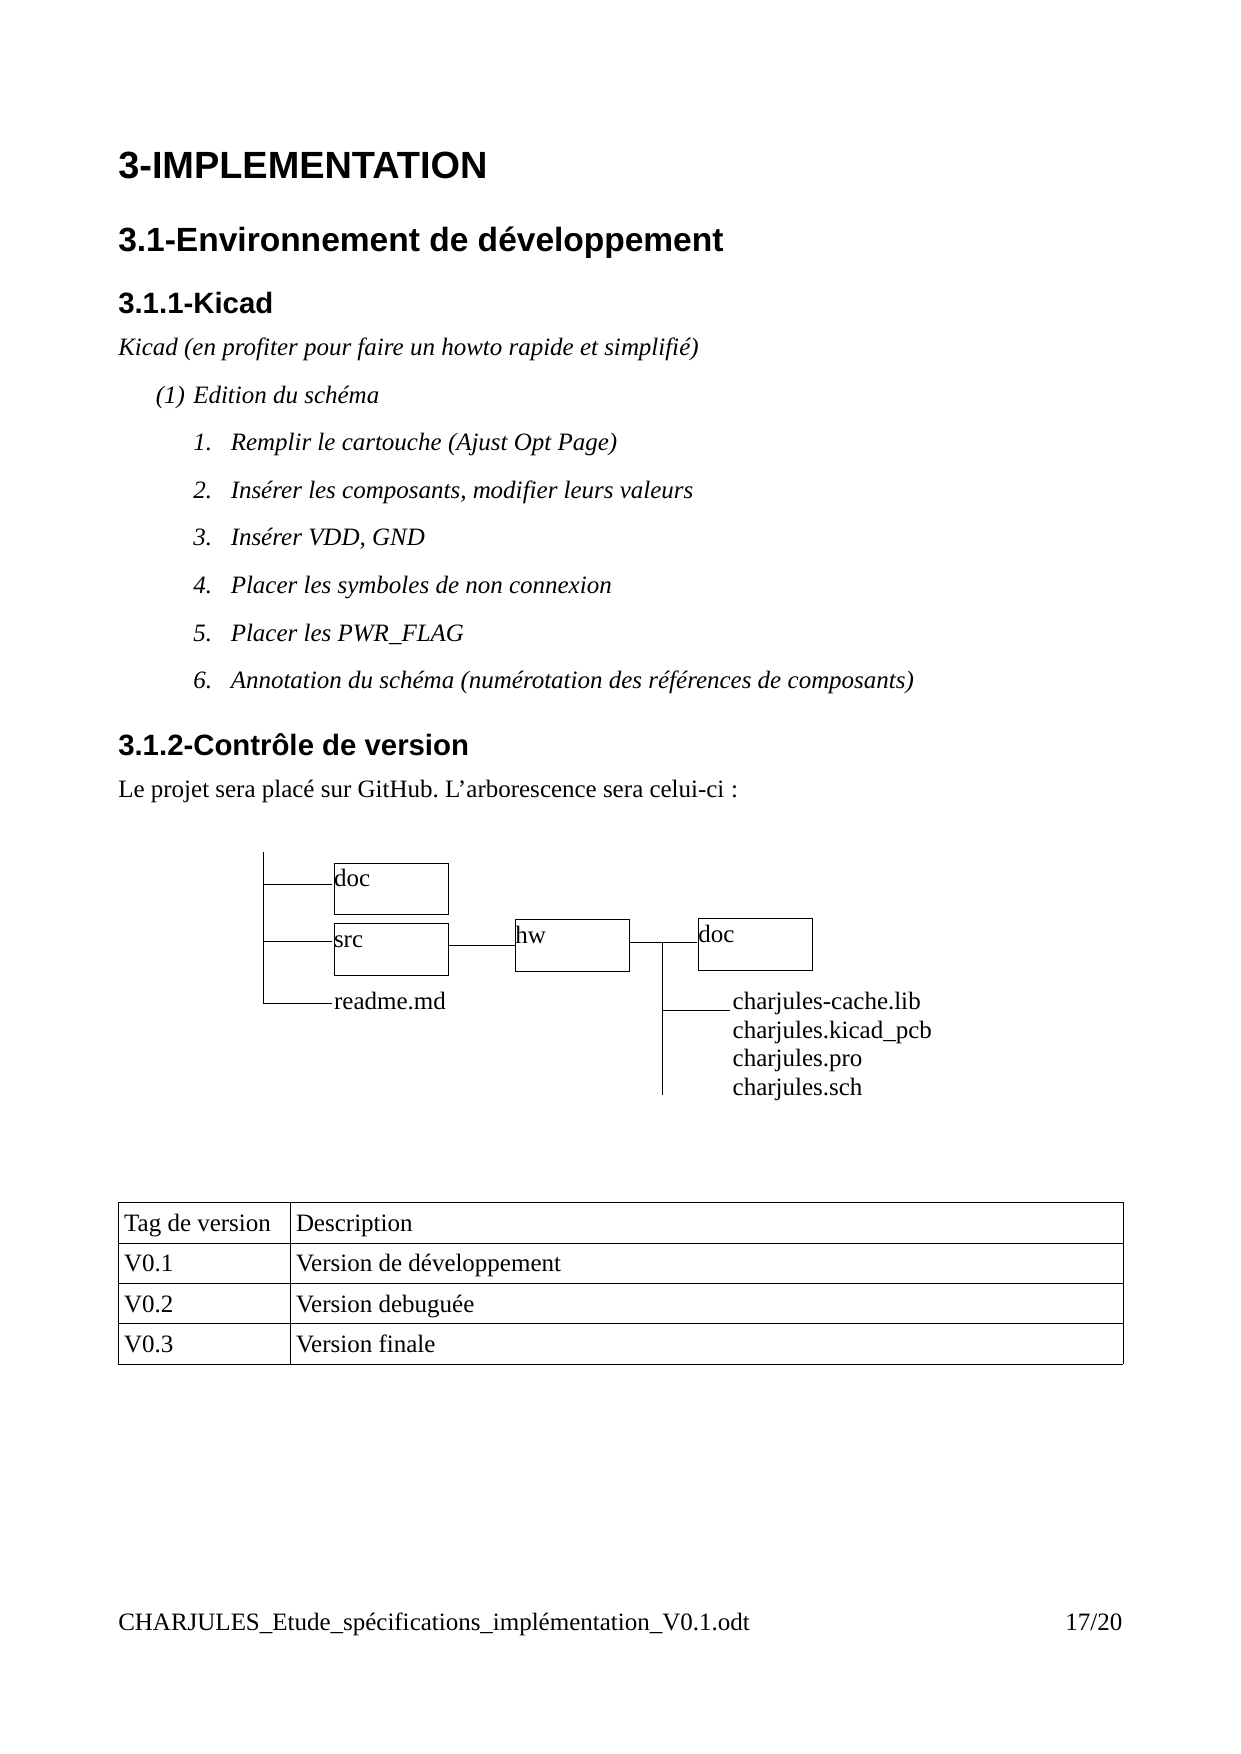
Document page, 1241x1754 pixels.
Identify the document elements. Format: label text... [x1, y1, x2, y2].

table_cell Version de développement [291, 1244, 1123, 1283]
list Insérer les composants, modifier leurs valeurs [193, 475, 1122, 504]
table_cell Version debuguée [291, 1284, 1123, 1323]
table_header Description [291, 1203, 1123, 1242]
table_cell Version finale [291, 1324, 1123, 1363]
subtitle 3.1.1-Kicad [118, 286, 1122, 319]
table_cell V0.3 [119, 1324, 290, 1363]
list Remplir le cartouche (Ajust Opt Page) [193, 427, 1122, 456]
text Le projet sera placé sur GitHub. L’arborescence sera celui-ci : [118, 774, 1122, 802]
list Placer les PWR_FLAG [193, 618, 1122, 646]
list Annotation du schéma (numérotation des références de composants) [193, 665, 1122, 694]
subtitle 3-IMPLEMENTATION [118, 143, 1122, 187]
table_header Tag de version [119, 1203, 290, 1242]
table_cell V0.2 [119, 1284, 290, 1323]
subtitle 3.1.2-Contrôle de version [118, 727, 1122, 761]
text Kicad (en profiter pour faire un howto rapide et simplifié) [118, 332, 1122, 361]
table_cell V0.1 [119, 1244, 290, 1283]
list Placer les symboles de non connexion [193, 570, 1122, 599]
list Edition du schéma [156, 380, 1122, 408]
list Insérer VDD, GND [193, 522, 1122, 551]
subtitle 3.1-Environnement de développement [118, 220, 1122, 259]
